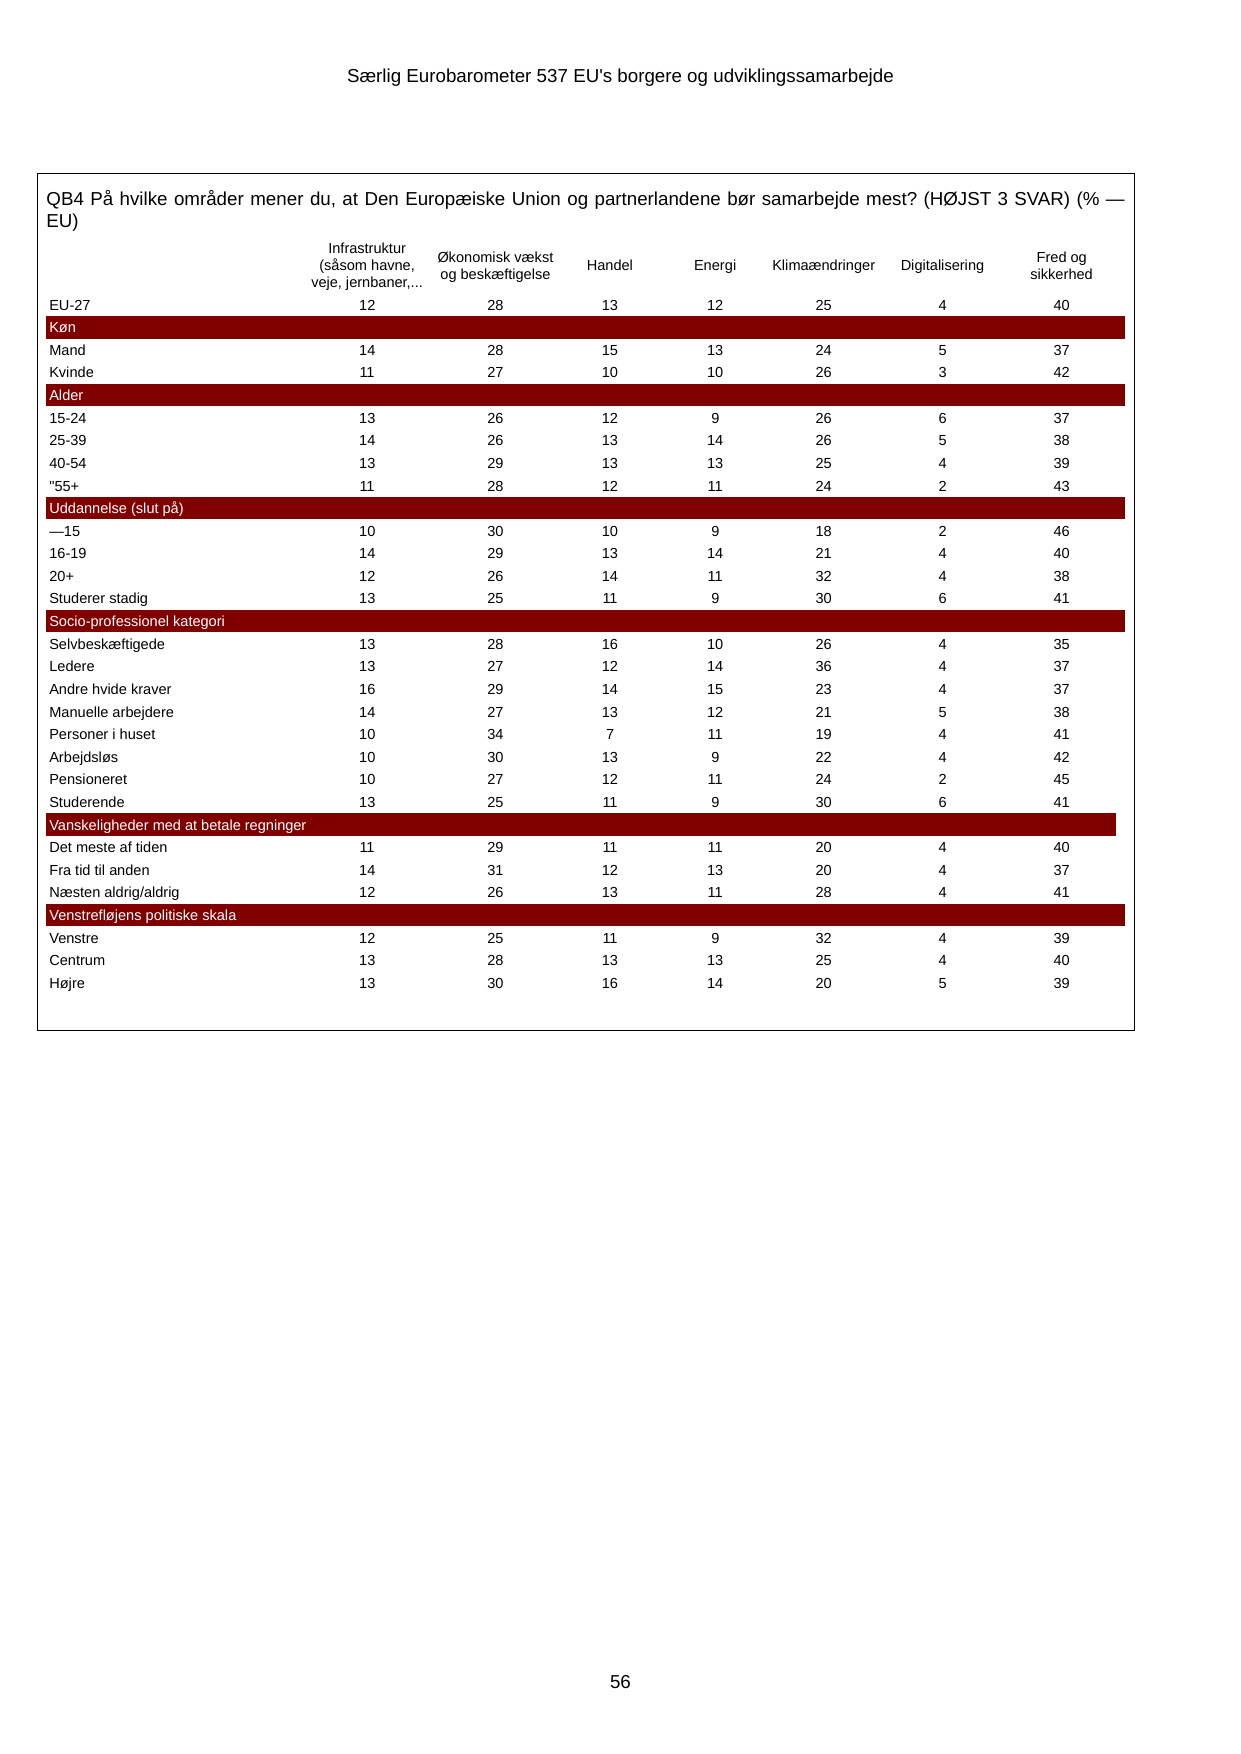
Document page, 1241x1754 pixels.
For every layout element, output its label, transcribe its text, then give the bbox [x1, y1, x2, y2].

table_cell 41 [1006, 723, 1116, 746]
table_cell 29 [432, 542, 558, 565]
table_cell 12 [559, 474, 661, 497]
table_cell 12 [661, 700, 769, 723]
table_cell 40 [1006, 542, 1116, 565]
table_cell 28 [432, 474, 558, 497]
table_cell 5 [878, 429, 1006, 452]
table_cell Venstre [46, 926, 302, 949]
table_cell 27 [432, 700, 558, 723]
table_cell 46 [1006, 520, 1116, 542]
table_cell Arbejdsløs [46, 746, 302, 768]
table_cell Fra tid til anden [46, 859, 302, 881]
table_cell [1116, 406, 1125, 429]
table_cell 10 [559, 520, 661, 542]
table_cell 37 [1006, 339, 1116, 361]
table_cell 6 [878, 791, 1006, 813]
table_cell 25 [432, 791, 558, 813]
table_cell 37 [1006, 678, 1116, 700]
table_cell 11 [661, 565, 769, 587]
table_cell [1116, 859, 1125, 881]
table_cell 25 [769, 949, 878, 972]
table_cell Vanskeligheder med at betale regninger [46, 813, 1116, 836]
table_cell 30 [769, 791, 878, 813]
table_cell 12 [559, 768, 661, 791]
table_cell 4 [878, 949, 1006, 972]
table_cell 41 [1006, 587, 1116, 610]
table_cell [1116, 836, 1125, 858]
table_cell 20 [769, 972, 878, 994]
table_cell [1116, 746, 1125, 768]
table_cell 38 [1006, 700, 1116, 723]
table_cell 25-39 [46, 429, 302, 452]
table_header Økonomisk vækst og beskæftigelse [432, 237, 558, 293]
table_cell 2 [878, 768, 1006, 791]
table_cell 26 [769, 429, 878, 452]
table_cell 13 [302, 406, 432, 429]
table_cell 12 [559, 859, 661, 881]
table_cell 20+ [46, 565, 302, 587]
table_cell 30 [432, 520, 558, 542]
table_cell 40 [1006, 949, 1116, 972]
table_cell 29 [432, 452, 558, 474]
table_cell 12 [559, 655, 661, 678]
table_cell 13 [302, 655, 432, 678]
table_cell 40 [1006, 294, 1116, 316]
table_cell 14 [302, 700, 432, 723]
table_cell 30 [432, 746, 558, 768]
table_cell [1116, 542, 1125, 565]
table_header [46, 237, 302, 293]
table_cell 28 [432, 633, 558, 655]
table_cell 29 [432, 678, 558, 700]
table_cell 37 [1006, 406, 1116, 429]
table_cell 12 [559, 406, 661, 429]
table_cell Manuelle arbejdere [46, 700, 302, 723]
table_cell 21 [769, 700, 878, 723]
table_cell 9 [661, 406, 769, 429]
table_cell 12 [661, 294, 769, 316]
table_cell 26 [769, 406, 878, 429]
table_cell 4 [878, 836, 1006, 858]
table_cell [1116, 520, 1125, 542]
table_cell 30 [769, 587, 878, 610]
table_cell 13 [302, 791, 432, 813]
table_cell 10 [559, 361, 661, 384]
table_cell Køn [46, 316, 1125, 339]
table_cell 42 [1006, 361, 1116, 384]
table_cell 10 [302, 768, 432, 791]
table_cell 40-54 [46, 452, 302, 474]
table_cell Uddannelse (slut på) [46, 497, 1125, 519]
table_cell 20 [769, 859, 878, 881]
table_cell 16 [302, 678, 432, 700]
table_cell [1116, 429, 1125, 452]
table_cell [1116, 791, 1125, 813]
table_cell 24 [769, 768, 878, 791]
table_cell [1116, 294, 1125, 316]
table_cell 25 [432, 926, 558, 949]
table_cell 11 [559, 791, 661, 813]
table_cell Venstrefløjens politiske skala [46, 904, 1125, 926]
table_cell 10 [661, 633, 769, 655]
table_cell 7 [559, 723, 661, 746]
table_cell 26 [432, 881, 558, 904]
table_cell 29 [432, 836, 558, 858]
table_cell 16 [559, 972, 661, 994]
table_cell 9 [661, 587, 769, 610]
table_cell 13 [559, 294, 661, 316]
table_cell 19 [769, 723, 878, 746]
table_cell 13 [661, 452, 769, 474]
table_cell 35 [1006, 633, 1116, 655]
table_cell 12 [302, 565, 432, 587]
table_cell 39 [1006, 972, 1116, 994]
table_cell 40 [1006, 836, 1116, 858]
table_header Handel [559, 237, 661, 293]
table_cell [1116, 678, 1125, 700]
table_cell 26 [432, 406, 558, 429]
table_cell [1116, 949, 1125, 972]
table_cell [1116, 926, 1125, 949]
table_cell 10 [302, 746, 432, 768]
table_cell 39 [1006, 452, 1116, 474]
table_cell 4 [878, 746, 1006, 768]
table_cell 10 [661, 361, 769, 384]
table_cell 14 [661, 972, 769, 994]
table_cell 42 [1006, 746, 1116, 768]
table_cell 2 [878, 474, 1006, 497]
table_cell 11 [559, 587, 661, 610]
table_cell 13 [302, 633, 432, 655]
table_cell 14 [302, 542, 432, 565]
table_header Digitalisering [878, 237, 1006, 293]
table_cell 14 [302, 339, 432, 361]
table_cell 13 [559, 452, 661, 474]
table_cell 45 [1006, 768, 1116, 791]
table_cell 18 [769, 520, 878, 542]
table_cell 5 [878, 700, 1006, 723]
table_cell Centrum [46, 949, 302, 972]
table_cell Alder [46, 384, 1125, 406]
table_cell 25 [769, 294, 878, 316]
table_cell 13 [302, 972, 432, 994]
table_cell 28 [769, 881, 878, 904]
table_cell 27 [432, 655, 558, 678]
table_cell 12 [302, 881, 432, 904]
table_cell 4 [878, 859, 1006, 881]
table_cell 4 [878, 542, 1006, 565]
table_cell 26 [769, 361, 878, 384]
table_cell [1116, 813, 1125, 836]
table_cell Socio-professionel kategori [46, 610, 1125, 632]
table_cell [1116, 474, 1125, 497]
table_cell 36 [769, 655, 878, 678]
table_cell [1116, 972, 1125, 994]
table_cell 31 [432, 859, 558, 881]
table_cell 11 [661, 881, 769, 904]
table_cell [1116, 655, 1125, 678]
table_cell 28 [432, 339, 558, 361]
table_cell 6 [878, 406, 1006, 429]
table_cell 6 [878, 587, 1006, 610]
table_cell 13 [559, 700, 661, 723]
table_cell 4 [878, 452, 1006, 474]
table_cell 34 [432, 723, 558, 746]
table_cell 13 [661, 339, 769, 361]
table_cell Andre hvide kraver [46, 678, 302, 700]
table_cell 13 [302, 587, 432, 610]
table_cell 20 [769, 836, 878, 858]
table_cell 14 [302, 429, 432, 452]
table_cell 37 [1006, 859, 1116, 881]
table_cell 25 [769, 452, 878, 474]
table_cell 37 [1006, 655, 1116, 678]
table_cell 2 [878, 520, 1006, 542]
table_cell 13 [559, 949, 661, 972]
table_cell 13 [559, 542, 661, 565]
table_cell 30 [432, 972, 558, 994]
table_cell 13 [559, 746, 661, 768]
table_cell [1116, 881, 1125, 904]
table_cell 10 [302, 520, 432, 542]
table_cell 23 [769, 678, 878, 700]
table_cell 15-24 [46, 406, 302, 429]
table_cell [1116, 587, 1125, 610]
table_cell 38 [1006, 565, 1116, 587]
table_cell 16-19 [46, 542, 302, 565]
table_cell 13 [559, 429, 661, 452]
table_cell 11 [661, 474, 769, 497]
table_cell 39 [1006, 926, 1116, 949]
table_cell 27 [432, 361, 558, 384]
table_cell [1116, 565, 1125, 587]
table_header Klimaændringer [769, 237, 878, 293]
table_cell 11 [559, 836, 661, 858]
table_cell 15 [559, 339, 661, 361]
table_cell [1116, 633, 1125, 655]
table_cell 32 [769, 926, 878, 949]
table_header [1116, 237, 1125, 293]
table_cell 11 [661, 768, 769, 791]
table_cell [1116, 768, 1125, 791]
table_cell 11 [559, 926, 661, 949]
table_cell 16 [559, 633, 661, 655]
table_header Energi [661, 237, 769, 293]
table_cell Ledere [46, 655, 302, 678]
table_cell 43 [1006, 474, 1116, 497]
table_cell 25 [432, 587, 558, 610]
table_cell 11 [661, 723, 769, 746]
table_cell 21 [769, 542, 878, 565]
table_cell Studerer stadig [46, 587, 302, 610]
table_cell 13 [559, 881, 661, 904]
table_cell 13 [661, 949, 769, 972]
table_cell Højre [46, 972, 302, 994]
table_cell "55+ [46, 474, 302, 497]
table_cell 4 [878, 565, 1006, 587]
table_cell 4 [878, 633, 1006, 655]
table_cell 4 [878, 723, 1006, 746]
table_cell 26 [432, 565, 558, 587]
table_cell 11 [302, 474, 432, 497]
table_cell 3 [878, 361, 1006, 384]
table_cell 4 [878, 881, 1006, 904]
table_cell —15 [46, 520, 302, 542]
table_cell 41 [1006, 881, 1116, 904]
table_cell 12 [302, 294, 432, 316]
table_cell 13 [302, 949, 432, 972]
table_cell 28 [432, 294, 558, 316]
table_cell 9 [661, 520, 769, 542]
table_cell Det meste af tiden [46, 836, 302, 858]
table_cell 13 [302, 452, 432, 474]
table_cell 26 [769, 633, 878, 655]
table_cell 11 [302, 361, 432, 384]
table_cell 14 [559, 678, 661, 700]
table_cell 41 [1006, 791, 1116, 813]
table_cell 38 [1006, 429, 1116, 452]
table_cell Studerende [46, 791, 302, 813]
table_cell Selvbeskæftigede [46, 633, 302, 655]
table_cell 9 [661, 926, 769, 949]
table_cell 32 [769, 565, 878, 587]
table_cell [1116, 700, 1125, 723]
table_cell 10 [302, 723, 432, 746]
table_cell 4 [878, 678, 1006, 700]
table_cell 4 [878, 926, 1006, 949]
table_cell 14 [661, 655, 769, 678]
text QB4 På hvilke områder mener du, at Den Europæiske Union og partnerlandene bør samarbejde mest? (HØJST 3 SVAR) (% — EU) [46, 188, 1125, 231]
table_cell 13 [661, 859, 769, 881]
table_cell [1116, 452, 1125, 474]
table_cell 11 [661, 836, 769, 858]
table_cell 14 [302, 859, 432, 881]
table_cell 5 [878, 972, 1006, 994]
table_cell Næsten aldrig/aldrig [46, 881, 302, 904]
table_cell 24 [769, 474, 878, 497]
table_header Fred og sikkerhed [1006, 237, 1116, 293]
table_cell 22 [769, 746, 878, 768]
table_cell [1116, 339, 1125, 361]
table_cell 27 [432, 768, 558, 791]
table_cell 9 [661, 791, 769, 813]
table_cell 4 [878, 655, 1006, 678]
table_cell Personer i huset [46, 723, 302, 746]
table_cell 5 [878, 339, 1006, 361]
table_cell 15 [661, 678, 769, 700]
table_cell 14 [559, 565, 661, 587]
table_cell Kvinde [46, 361, 302, 384]
table_cell 11 [302, 836, 432, 858]
table_cell Mand [46, 339, 302, 361]
table_cell 4 [878, 294, 1006, 316]
table_cell 28 [432, 949, 558, 972]
table_cell Pensioneret [46, 768, 302, 791]
table_cell EU-27 [46, 294, 302, 316]
table_cell 12 [302, 926, 432, 949]
table_cell 14 [661, 429, 769, 452]
table_cell 24 [769, 339, 878, 361]
table_cell 26 [432, 429, 558, 452]
table_cell 14 [661, 542, 769, 565]
table_cell [1116, 361, 1125, 384]
table_cell [1116, 723, 1125, 746]
table_header Infrastruktur (såsom havne, veje, jernbaner,... [302, 237, 432, 293]
table_cell 9 [661, 746, 769, 768]
